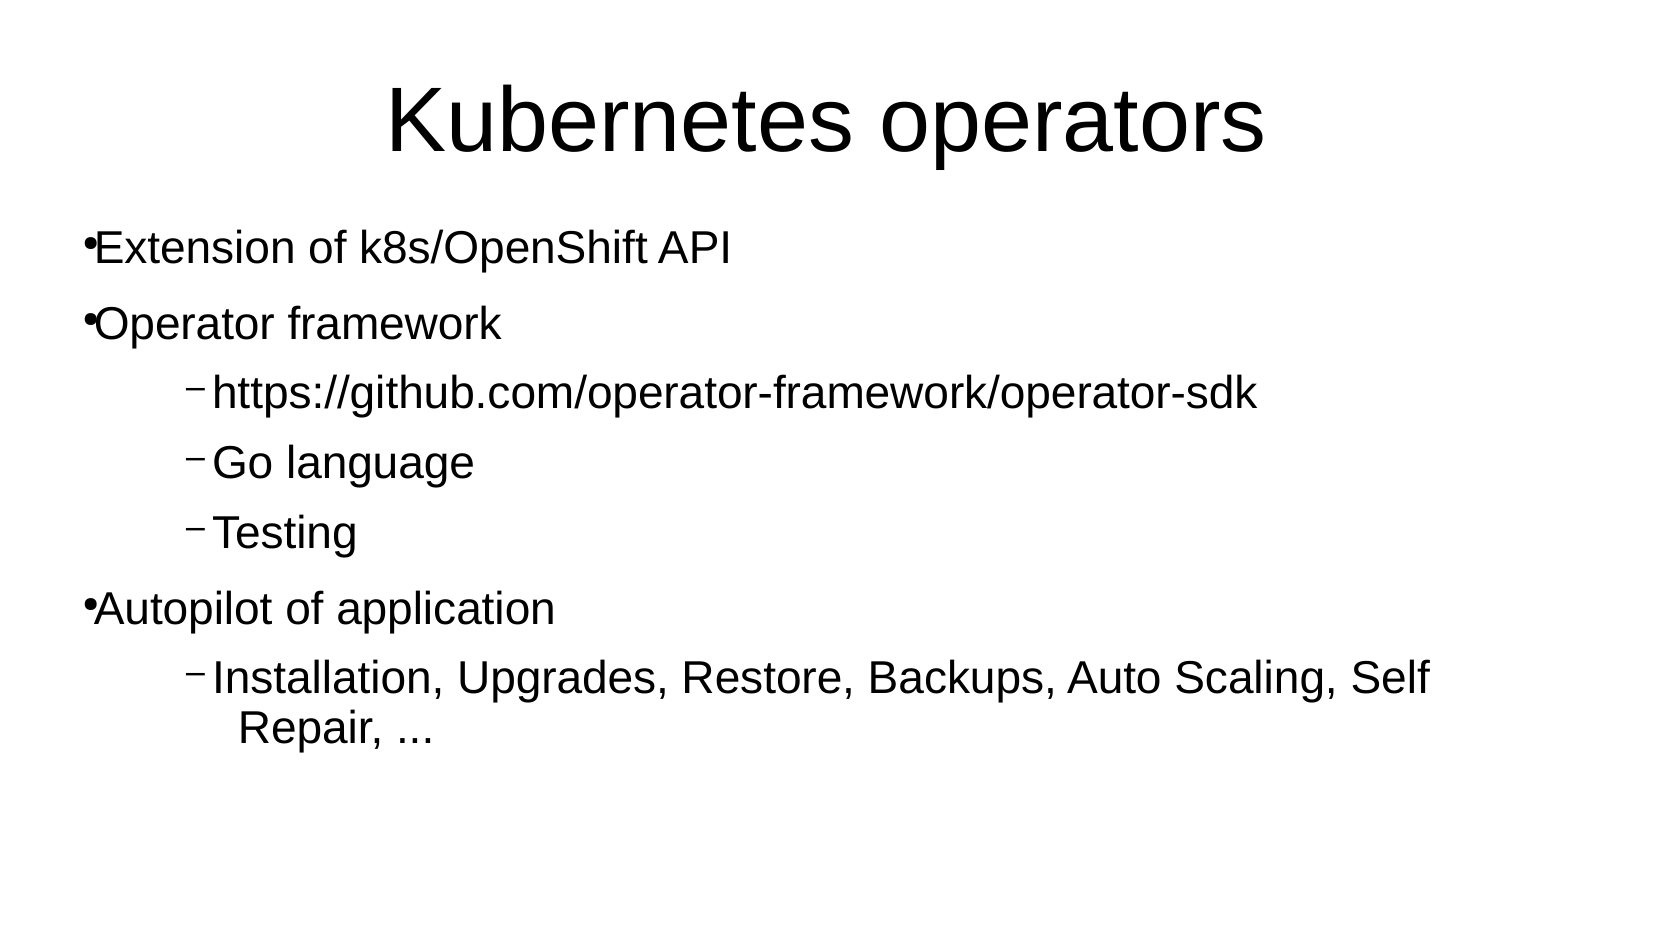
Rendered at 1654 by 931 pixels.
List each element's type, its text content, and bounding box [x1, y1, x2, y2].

title Kubernetes operators [82, 37, 1571, 193]
list Extension of k8s/OpenShift API Operator framework https://github.com/operator-framework/operator-sdk Go language Testing Autopilot of application Installation, Upgrades, Restore, Backups, Auto Scaling, Self Repair, ... [82, 217, 1571, 758]
